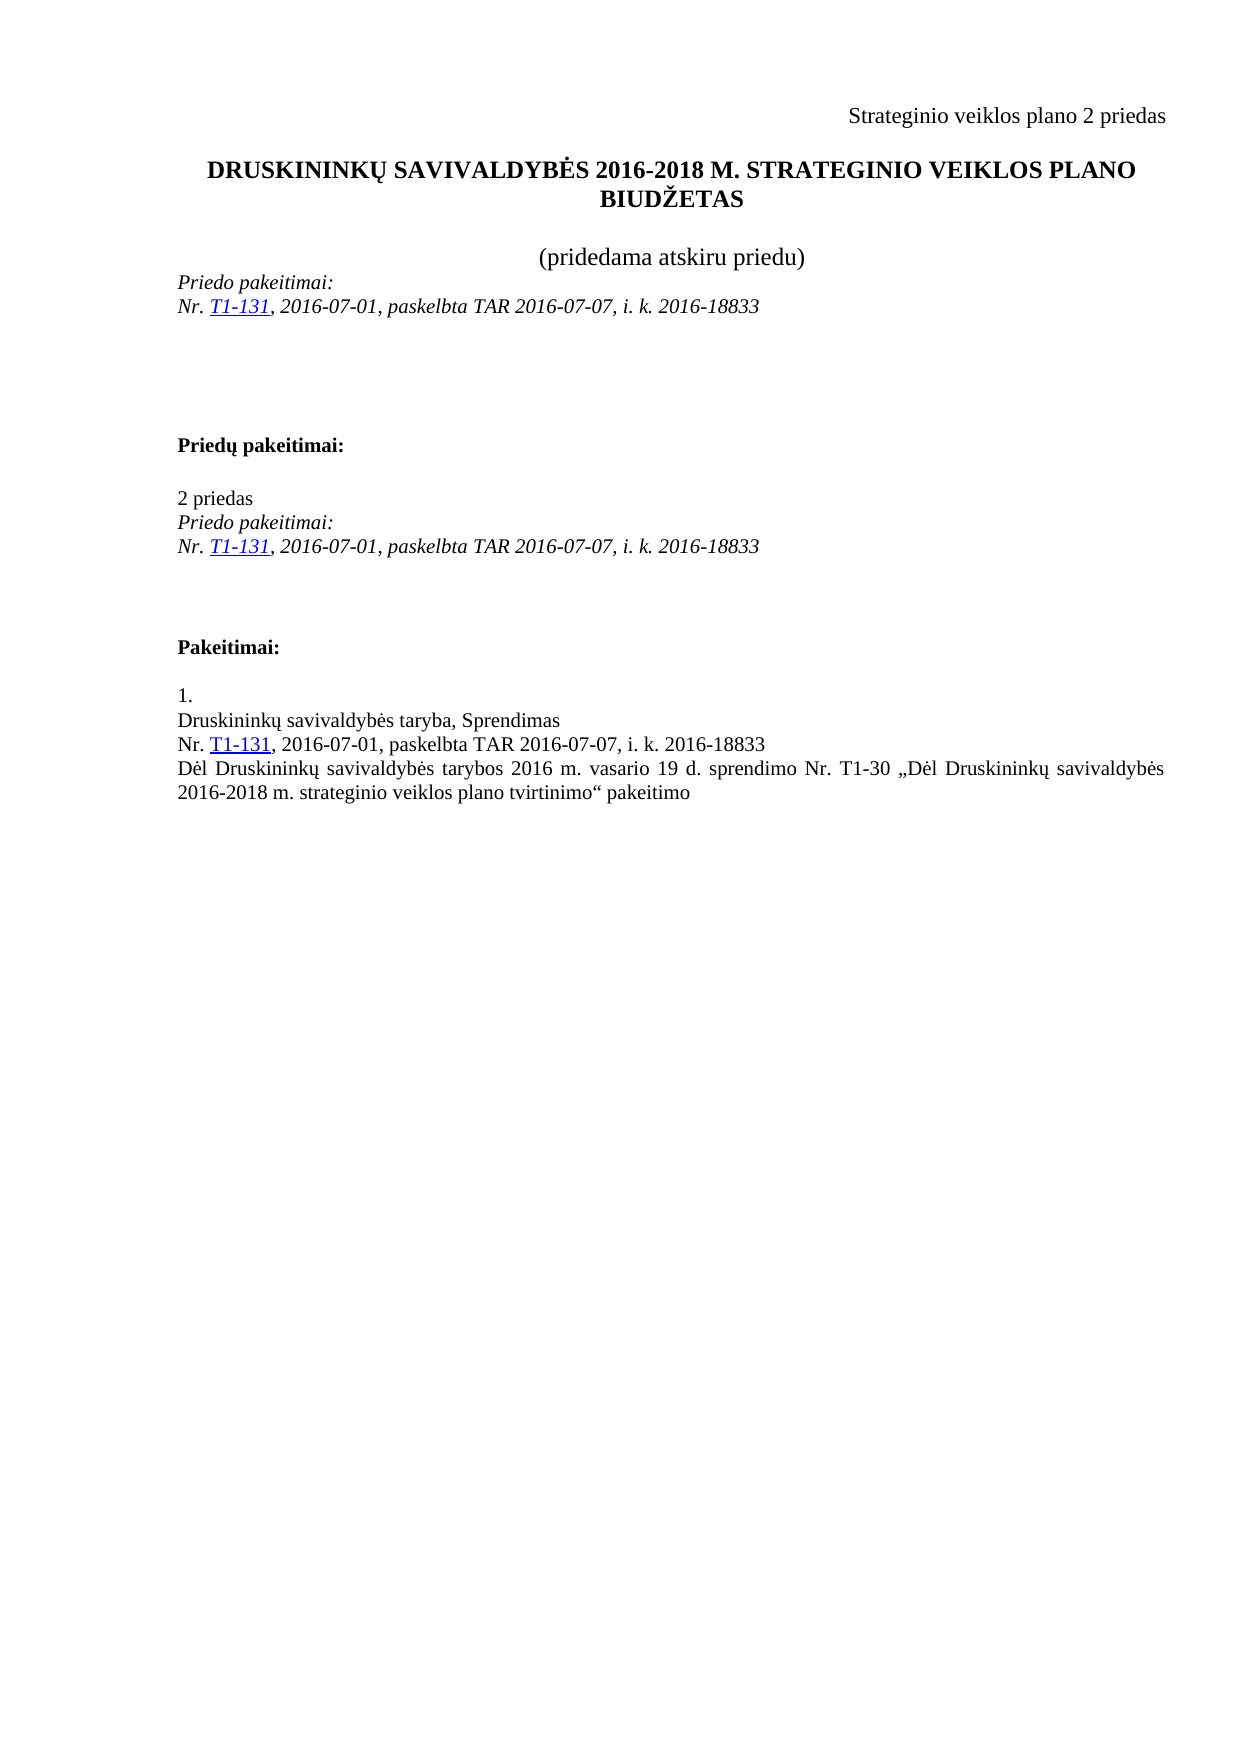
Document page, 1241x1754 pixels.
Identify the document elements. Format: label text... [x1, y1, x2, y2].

text Strateginio veiklos plano 2 priedas [177, 103, 1166, 129]
text Pakeitimai: [177, 635, 1166, 659]
text (pridedama atskiru priedu) [177, 242, 1166, 270]
text Priedų pakeitimai: [177, 433, 1166, 457]
text Nr. T1-131, 2016-07-01, paskelbta TAR 2016-07-07, i. k. 2016-18833 [177, 534, 1166, 558]
text Priedo pakeitimai: [177, 270, 1166, 294]
text 2 priedas [177, 486, 1166, 510]
text Nr. T1-131, 2016-07-01, paskelbta TAR 2016-07-07, i. k. 2016-18833 [177, 732, 1166, 756]
text Dėl Druskininkų savivaldybės tarybos 2016 m. vasario 19 d. sprendimo Nr. T1-30 „Dėl Druskininkų savivaldybės 2016-2018 m. strateginio veiklos plano tvirtinimo“ pakeitimo [177, 756, 1166, 804]
text 1. [177, 683, 1166, 707]
text Druskininkų savivaldybės taryba, Sprendimas [177, 707, 1166, 732]
text DRUSKININKŲ SAVIVALDYBĖS 2016-2018 M. STRATEGINIO VEIKLOS PLANO BIUDŽETAS [177, 155, 1166, 213]
text Priedo pakeitimai: [177, 510, 1166, 534]
text Nr. T1-131, 2016-07-01, paskelbta TAR 2016-07-07, i. k. 2016-18833 [177, 294, 1166, 318]
